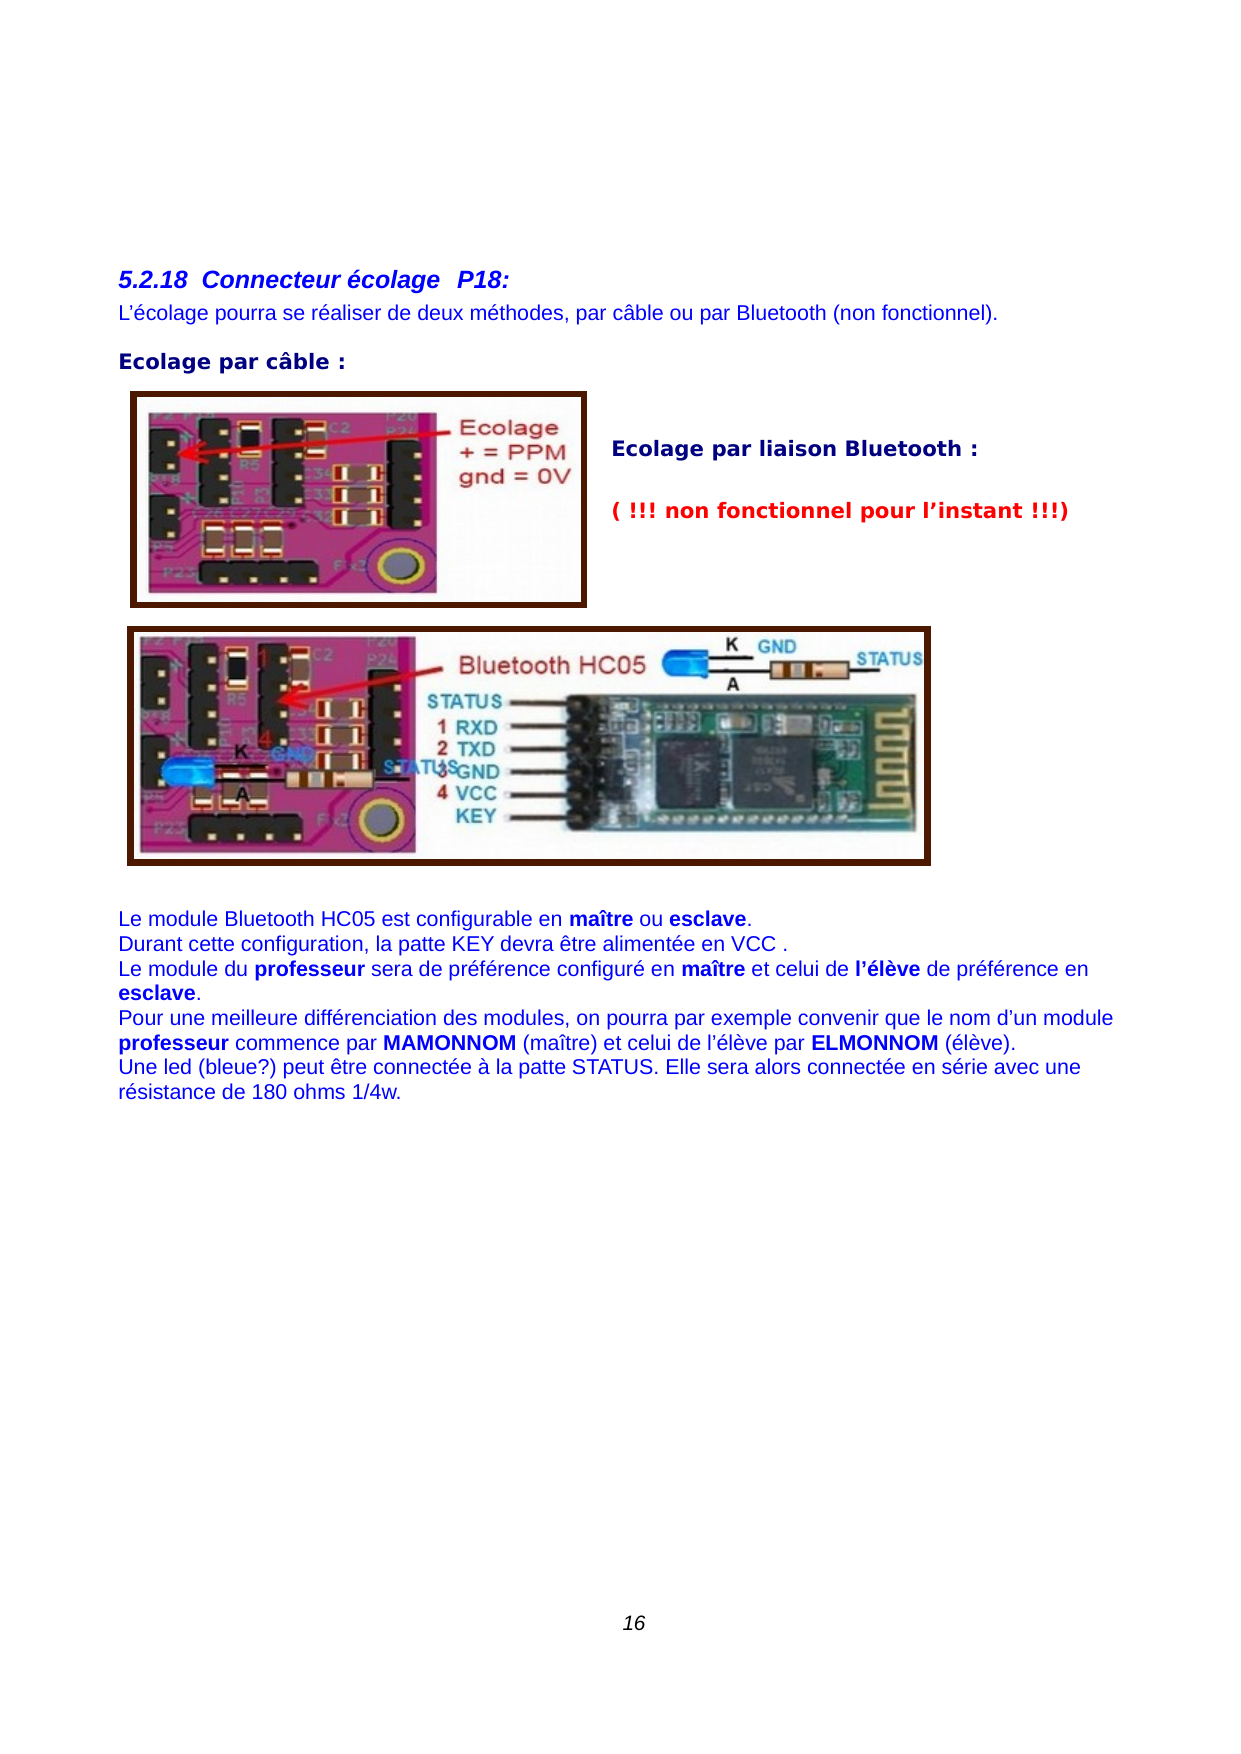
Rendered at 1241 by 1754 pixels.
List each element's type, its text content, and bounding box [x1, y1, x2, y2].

text Pour une meilleure différenciation des modules, on pourra par exemple convenir que le nom d’un module professeur commence par MAMONNOM (maître) et celui de l’élève par ELMONNOM (élève). [118, 1005, 1122, 1054]
picture [137, 397, 581, 602]
picture [134, 632, 924, 859]
subtitle ( !!! non fonctionnel pour l’instant !!!) [587, 499, 1122, 523]
subtitle 5.2.18 Connecteur écolage P18: [118, 264, 1122, 293]
text Le module Bluetooth HC05 est configurable en maître ou esclave. [118, 906, 1122, 931]
text L’écolage pourra se réaliser de deux méthodes, par câble ou par Bluetooth (non fonctionnel). [118, 300, 1122, 324]
subtitle Ecolage par câble : [118, 349, 1122, 374]
text Durant cette configuration, la patte KEY devra être alimentée en VCC . [118, 931, 1122, 956]
text Une led (bleue?) peut être connectée à la patte STATUS. Elle sera alors connectée en série avec une résistance de 180 ohms 1/4w. [118, 1054, 1122, 1104]
subtitle Ecolage par liaison Bluetooth : [587, 436, 1122, 461]
text Le module du professeur sera de préférence configuré en maître et celui de l’élève de préférence en esclave. [118, 956, 1122, 1005]
